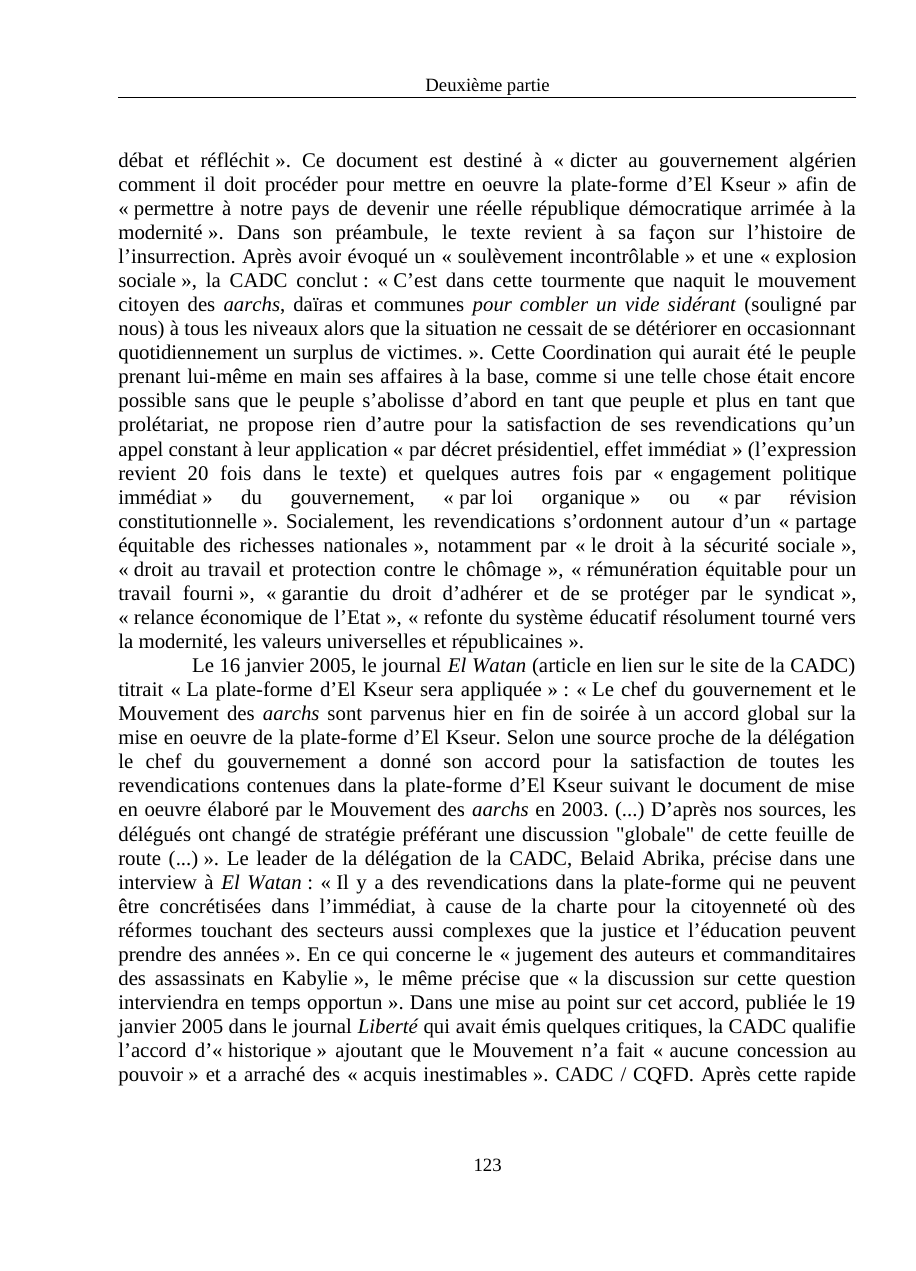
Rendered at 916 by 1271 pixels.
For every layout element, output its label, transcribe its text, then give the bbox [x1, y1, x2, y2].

text Le 16 janvier 2005, le journal El Watan (article en lien sur le site de la CADC) titrait « La plate-forme d’El Kseur sera appliquée » : « Le chef du gouvernement et le Mouvement des aarchs sont parvenus hier en fin de soirée à un accord global sur la mise en oeuvre de la plate-forme d’El Kseur. Selon une source proche de la délégation le chef du gouvernement a donné son accord pour la satisfaction de toutes les revendications contenues dans la plate-forme d’El Kseur suivant le document de mise en oeuvre élaboré par le Mouvement des aarchs en 2003. (...) D’après nos sources, les délégués ont changé de stratégie préférant une discussion "globale" de cette feuille de route (...) ». Le leader de la délégation de la CADC, Belaid Abrika, précise dans une interview à El Watan : « Il y a des revendications dans la plate-forme qui ne peuvent être concrétisées dans l’immédiat, à cause de la charte pour la citoyenneté où des réformes touchant des secteurs aussi complexes que la justice et l’éducation peuvent prendre des années ». En ce qui concerne le « jugement des auteurs et commanditaires des assassinats en Kabylie », le même précise que « la discussion sur cette question interviendra en temps opportun ». Dans une mise au point sur cet accord, publiée le 19 janvier 2005 dans le journal Liberté qui avait émis quelques critiques, la CADC qualifie l’accord d’« historique » ajoutant que le Mouvement n’a fait « aucune concession au pouvoir » et a arraché des « acquis inestimables ». CADC / CQFD. Après cette rapide [118, 653, 856, 1086]
text débat et réfléchit ». Ce document est destiné à « dicter au gouvernement algérien comment il doit procéder pour mettre en oeuvre la plate-forme d’El Kseur » afin de « permettre à notre pays de devenir une réelle république démocratique arrimée à la modernité ». Dans son préambule, le texte revient à sa façon sur l’histoire de l’insurrection. Après avoir évoqué un « soulèvement incontrôlable » et une « explosion sociale », la CADC conclut : « C’est dans cette tourmente que naquit le mouvement citoyen des aarchs, daïras et communes pour combler un vide sidérant (souligné par nous) à tous les niveaux alors que la situation ne cessait de se détériorer en occasionnant quotidiennement un surplus de victimes. ». Cette Coordination qui aurait été le peuple prenant lui-même en main ses affaires à la base, comme si une telle chose était encore possible sans que le peuple s’abolisse d’abord en tant que peuple et plus en tant que prolétariat, ne propose rien d’autre pour la satisfaction de ses revendications qu’un appel constant à leur application « par décret présidentiel, effet immédiat » (l’expression revient 20 fois dans le texte) et quelques autres fois par « engagement politique immédiat » du gouvernement, « par loi organique » ou « par révision constitutionnelle ». Socialement, les revendications s’ordonnent autour d’un « partage équitable des richesses nationales », notamment par « le droit à la sécurité sociale », « droit au travail et protection contre le chômage », « rémunération équitable pour un travail fourni », « garantie du droit d’adhérer et de se protéger par le syndicat », « relance économique de l’Etat », « refonte du système éducatif résolument tourné vers la modernité, les valeurs universelles et républicaines ». [118, 148, 856, 653]
